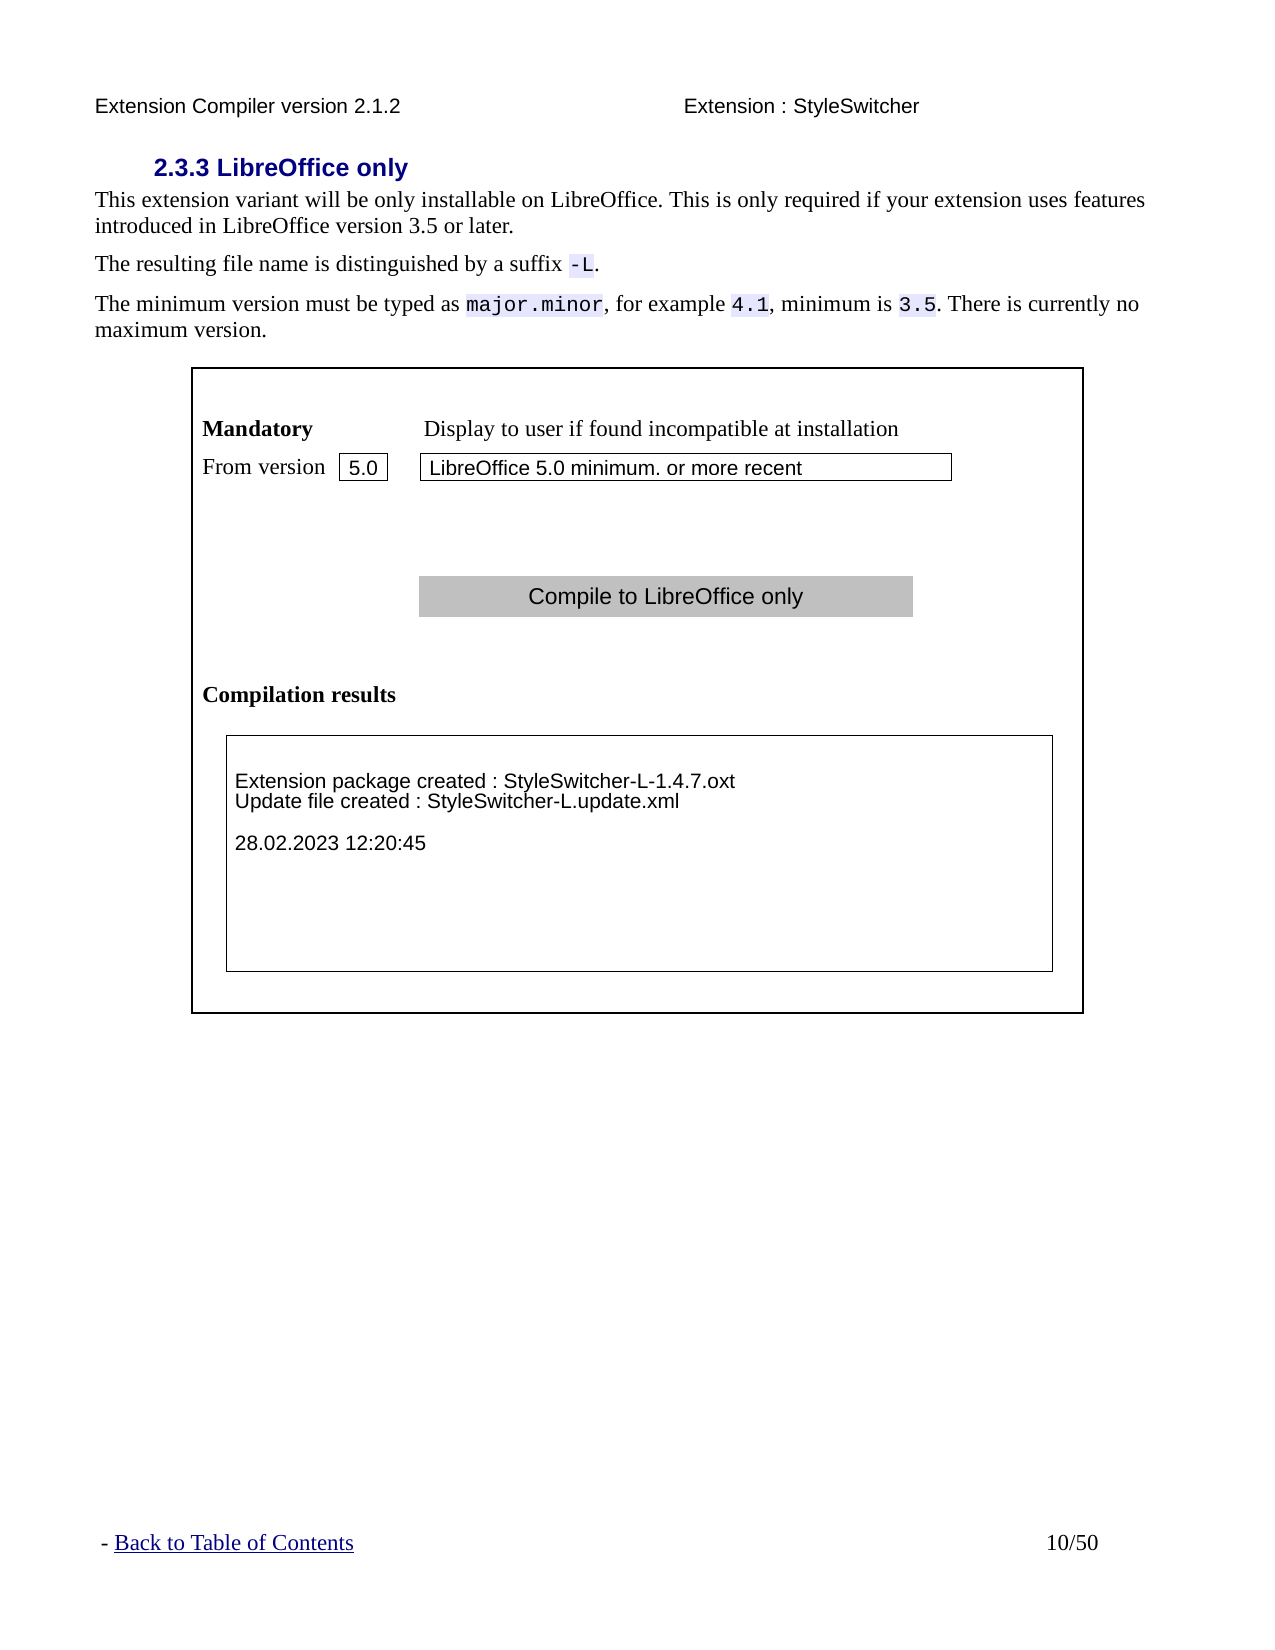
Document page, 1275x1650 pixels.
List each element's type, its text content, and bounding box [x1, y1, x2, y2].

text The resulting file name is distinguished by a suffix -L. [94, 251, 1181, 278]
text [388, 454, 420, 480]
text Mandatory Display to user if found incompatible at installation [202, 416, 1073, 442]
subtitle LibreOffice only [153, 153, 1181, 181]
text The minimum version must be typed as major.minor, for example 4.1, minimum is 3.5. There is currently no maximum version. [94, 290, 1181, 343]
text From version [202, 454, 339, 480]
text [952, 454, 1073, 480]
text Compilation results [202, 682, 1073, 708]
text This extension variant will be only installable on LibreOffice. This is only required if your extension uses features introduced in LibreOffice version 3.5 or later. [94, 187, 1181, 238]
